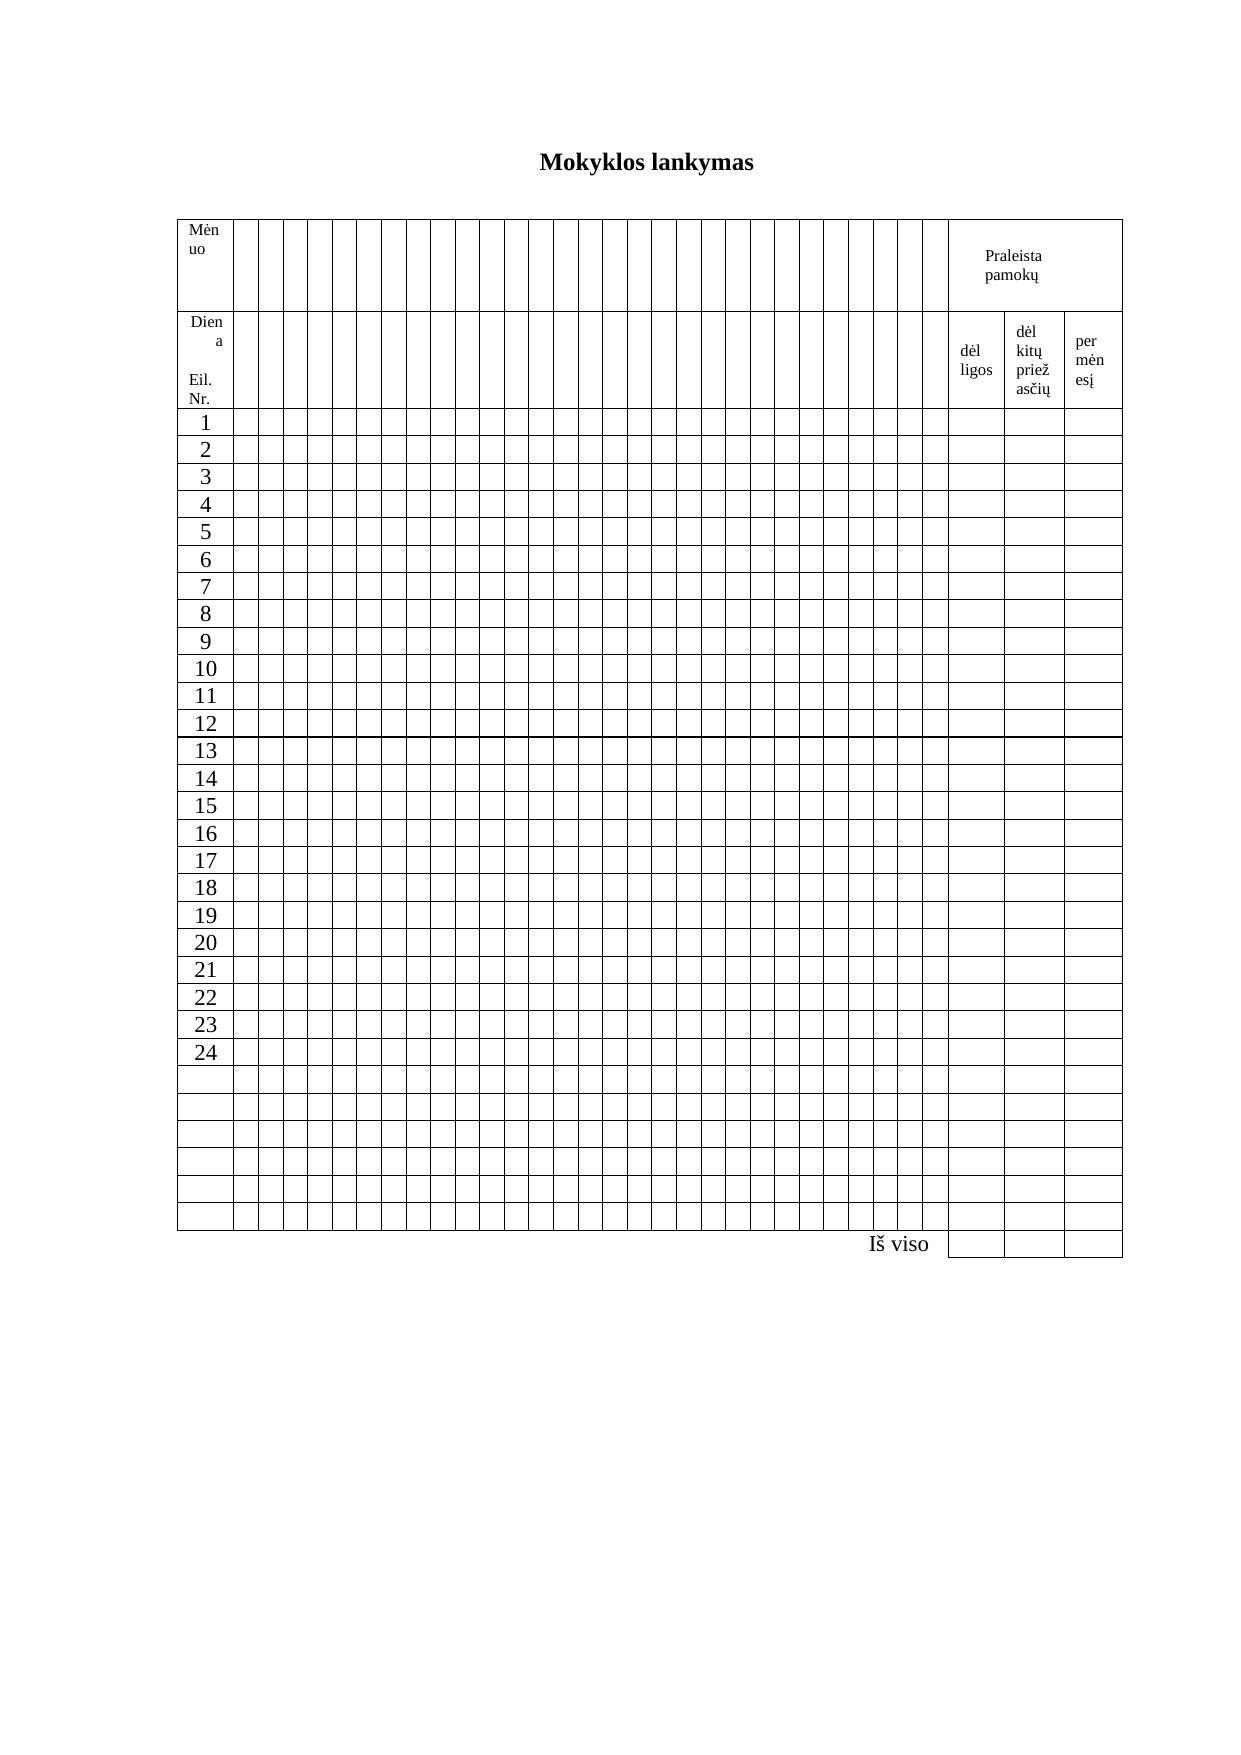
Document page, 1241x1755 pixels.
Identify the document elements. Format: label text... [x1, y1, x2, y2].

table_cell [284, 546, 307, 572]
table_cell [874, 820, 897, 846]
table_cell [259, 738, 283, 764]
table_cell [357, 1011, 381, 1038]
table_cell [357, 518, 381, 544]
table_cell [652, 929, 676, 956]
table_cell [178, 1121, 233, 1147]
table_cell [800, 710, 823, 736]
table_cell [949, 464, 1004, 490]
table_cell [775, 765, 799, 791]
table_cell [505, 683, 528, 709]
table_cell [775, 1121, 799, 1147]
table_cell [554, 957, 578, 983]
table_cell [357, 929, 381, 956]
table_cell [456, 655, 479, 682]
table_cell [333, 436, 356, 462]
table_cell [824, 546, 848, 572]
table_cell [677, 1039, 701, 1065]
table_cell [949, 820, 1004, 846]
table_cell [431, 464, 455, 490]
table_cell [628, 628, 651, 654]
table_cell [603, 518, 627, 544]
table_header [1095, 220, 1122, 311]
table_cell [800, 1176, 823, 1202]
table_cell [431, 1231, 455, 1257]
table_cell [824, 1121, 848, 1147]
table_cell [603, 312, 627, 408]
table_cell [407, 738, 430, 764]
table_cell [234, 738, 258, 764]
table_cell [333, 518, 356, 544]
table_cell [456, 984, 479, 1010]
table_cell [1065, 792, 1122, 818]
table_cell [898, 738, 922, 764]
table_cell [628, 546, 651, 572]
table_cell [1005, 957, 1064, 983]
table_cell [284, 1176, 307, 1202]
table_cell [480, 1011, 504, 1038]
table_header [579, 220, 602, 311]
table_cell [505, 1011, 528, 1038]
table_cell [407, 436, 430, 462]
table_cell [628, 655, 651, 682]
table_cell [1005, 628, 1064, 654]
table_cell [529, 491, 553, 517]
table_cell 9 [178, 628, 233, 654]
table_cell [628, 600, 651, 627]
table_cell [308, 765, 332, 791]
table_header [284, 220, 307, 311]
table_cell [579, 1039, 602, 1065]
table_cell [874, 1203, 897, 1229]
table_cell [726, 738, 750, 764]
table_cell [949, 491, 1004, 517]
table_cell [677, 491, 701, 517]
table_cell [628, 792, 651, 818]
table_cell [505, 312, 528, 408]
table_cell [603, 957, 627, 983]
table_cell [1005, 820, 1064, 846]
table_cell [333, 573, 356, 599]
table_cell [407, 491, 430, 517]
table_cell [480, 847, 504, 873]
table_cell [529, 1066, 553, 1092]
table_cell [284, 683, 307, 709]
table_cell [480, 1148, 504, 1175]
table_cell [1005, 874, 1064, 901]
table_cell [949, 1039, 1004, 1065]
table_cell [702, 902, 725, 928]
table_cell [923, 546, 948, 572]
table_cell [382, 1011, 406, 1038]
table_cell [579, 820, 602, 846]
table_cell [308, 1094, 332, 1120]
table_cell [357, 765, 381, 791]
table_cell [308, 1011, 332, 1038]
table_cell [702, 1176, 725, 1202]
table_cell [431, 1203, 455, 1229]
table_cell [824, 436, 848, 462]
table_cell [505, 957, 528, 983]
table_cell [849, 312, 873, 408]
table_cell [849, 491, 873, 517]
table_cell [1005, 436, 1064, 462]
table_header [949, 220, 973, 311]
table_cell [800, 902, 823, 928]
table_cell [579, 1203, 602, 1229]
table_header [357, 220, 381, 311]
table_cell [923, 1203, 948, 1229]
table_cell [628, 957, 651, 983]
table_cell [407, 1148, 430, 1175]
table_cell [480, 984, 504, 1010]
table_cell [456, 957, 479, 983]
table_cell [554, 573, 578, 599]
table_cell [849, 1121, 873, 1147]
table_cell [923, 1121, 948, 1147]
table_cell 19 [178, 902, 233, 928]
table_cell [849, 738, 873, 764]
table_cell [480, 792, 504, 818]
table_cell [603, 1121, 627, 1147]
table_cell [702, 929, 725, 956]
table_cell [603, 820, 627, 846]
table_cell [529, 655, 553, 682]
table_cell [308, 1203, 332, 1229]
table_cell [824, 902, 848, 928]
table_cell [333, 1094, 356, 1120]
table_cell [775, 628, 799, 654]
table_cell [308, 491, 332, 517]
table_cell [800, 1148, 823, 1175]
table_cell [480, 628, 504, 654]
table_cell [407, 847, 430, 873]
table_cell [382, 1148, 406, 1175]
table_cell [357, 1148, 381, 1175]
table_cell [579, 546, 602, 572]
table_cell [357, 1121, 381, 1147]
table_cell [382, 792, 406, 818]
table_cell [177, 1231, 234, 1257]
table_cell [284, 1121, 307, 1147]
table_cell [579, 902, 602, 928]
table_cell [431, 1039, 455, 1065]
text Mokyklos lankymas [177, 147, 1122, 176]
table_cell [529, 1231, 553, 1257]
table_cell [652, 655, 676, 682]
table_cell [726, 1039, 750, 1065]
table_cell [357, 874, 381, 901]
table_cell [898, 1176, 922, 1202]
table_cell [554, 491, 578, 517]
table_cell [1005, 409, 1064, 435]
table_cell 3 [178, 464, 233, 490]
table_cell [284, 1094, 307, 1120]
table_header [751, 220, 774, 311]
table_cell [874, 984, 897, 1010]
table_cell [726, 600, 750, 627]
table_cell [456, 1203, 479, 1229]
table_cell [923, 518, 948, 544]
table_cell [775, 874, 799, 901]
table_cell [726, 984, 750, 1010]
table_cell 17 [178, 847, 233, 873]
table_cell [874, 847, 897, 873]
table_cell [628, 1203, 651, 1229]
table_cell [178, 1176, 233, 1202]
table_cell per mėnesį [1065, 312, 1122, 408]
table_cell [529, 436, 553, 462]
table_cell [480, 573, 504, 599]
table_cell [849, 436, 873, 462]
table_cell [949, 1121, 1004, 1147]
table_cell [333, 738, 356, 764]
table_cell [677, 765, 701, 791]
table_cell [234, 1231, 258, 1257]
table_cell [677, 655, 701, 682]
table_cell [505, 1039, 528, 1065]
table_cell [677, 1011, 701, 1038]
table_cell [529, 628, 553, 654]
table_cell [308, 628, 332, 654]
table_cell 14 [178, 765, 233, 791]
table_cell [529, 984, 553, 1010]
table_cell [382, 847, 406, 873]
table_cell [505, 792, 528, 818]
table_cell [775, 1176, 799, 1202]
table_cell [333, 1203, 356, 1229]
table_cell [800, 600, 823, 627]
table_cell [628, 1066, 651, 1092]
table_cell [505, 546, 528, 572]
table_cell [800, 518, 823, 544]
table_cell [1005, 792, 1064, 818]
table_cell [898, 1203, 922, 1229]
table_cell [824, 984, 848, 1010]
table_cell [579, 518, 602, 544]
table_cell [898, 655, 922, 682]
table_cell [456, 1011, 479, 1038]
table_cell [382, 765, 406, 791]
table_cell [579, 464, 602, 490]
table_cell [284, 847, 307, 873]
table_cell [628, 765, 651, 791]
table_cell [874, 655, 897, 682]
table_cell [480, 1039, 504, 1065]
table_cell [333, 683, 356, 709]
table_cell [824, 573, 848, 599]
table_cell [898, 765, 922, 791]
table_cell [554, 655, 578, 682]
table_cell [726, 874, 750, 901]
table_cell [775, 984, 799, 1010]
table_cell [284, 984, 307, 1010]
table_cell [259, 1011, 283, 1038]
table_cell [800, 984, 823, 1010]
table_cell [923, 436, 948, 462]
table_cell [234, 683, 258, 709]
table_cell [898, 491, 922, 517]
table_cell [431, 655, 455, 682]
table_cell [407, 1121, 430, 1147]
table_cell [702, 1121, 725, 1147]
table_cell [456, 1148, 479, 1175]
table_cell [849, 464, 873, 490]
table_cell [505, 436, 528, 462]
table_cell [800, 792, 823, 818]
table_cell [554, 1121, 578, 1147]
table_cell [750, 1231, 775, 1257]
table_cell [652, 710, 676, 736]
table_cell [480, 820, 504, 846]
table_cell [949, 847, 1004, 873]
table_cell [603, 1148, 627, 1175]
table_cell [677, 984, 701, 1010]
table_cell [259, 957, 283, 983]
table_cell [702, 518, 725, 544]
table_header [259, 220, 283, 311]
table_cell [234, 874, 258, 901]
table_cell [1065, 628, 1122, 654]
table_cell [751, 600, 774, 627]
table_header [898, 220, 922, 311]
table_cell [949, 409, 1004, 435]
table_cell [407, 929, 430, 956]
table_cell [874, 1011, 897, 1038]
table_cell [407, 628, 430, 654]
table_cell [234, 546, 258, 572]
table_cell [849, 984, 873, 1010]
table_cell [529, 929, 553, 956]
table_cell [234, 312, 258, 408]
table_cell [726, 792, 750, 818]
table_cell [702, 1148, 725, 1175]
table_cell [308, 984, 332, 1010]
table_header [800, 220, 823, 311]
table_cell [456, 312, 479, 408]
table_cell [456, 491, 479, 517]
table_cell [898, 820, 922, 846]
table_cell [407, 573, 430, 599]
table_cell [480, 1203, 504, 1229]
table_cell [431, 573, 455, 599]
table_cell [702, 491, 725, 517]
table_cell Iš viso [849, 1231, 948, 1257]
table_cell [579, 573, 602, 599]
table_cell [603, 600, 627, 627]
table_cell 15 [178, 792, 233, 818]
table_cell [726, 573, 750, 599]
table_cell [874, 409, 897, 435]
table_cell [333, 765, 356, 791]
table_cell [456, 820, 479, 846]
table_cell [382, 409, 406, 435]
table_cell [702, 655, 725, 682]
table_cell [505, 518, 528, 544]
table_cell [480, 409, 504, 435]
table_cell [775, 792, 799, 818]
table_cell [178, 1094, 233, 1120]
table_cell [308, 1231, 332, 1257]
table_cell [726, 1203, 750, 1229]
table_cell [603, 1094, 627, 1120]
table_cell [407, 1094, 430, 1120]
table_cell [726, 628, 750, 654]
table_cell [259, 1203, 283, 1229]
table_cell [480, 765, 504, 791]
table_cell [603, 738, 627, 764]
table_cell [284, 655, 307, 682]
table_cell [357, 710, 381, 736]
table_cell [357, 820, 381, 846]
table_cell [456, 1121, 479, 1147]
table_cell 21 [178, 957, 233, 983]
table_cell [949, 518, 1004, 544]
table_cell [1065, 436, 1122, 462]
table_cell [652, 312, 676, 408]
table_cell [702, 820, 725, 846]
table_cell [431, 957, 455, 983]
table_cell [775, 1231, 799, 1257]
table_cell [579, 957, 602, 983]
table_cell [874, 957, 897, 983]
table_cell [308, 600, 332, 627]
table_cell [333, 957, 356, 983]
table_cell [234, 929, 258, 956]
table_cell [751, 1011, 774, 1038]
table_cell [898, 902, 922, 928]
table_cell [898, 1011, 922, 1038]
table_cell [1065, 464, 1122, 490]
table_cell [431, 312, 455, 408]
table_cell [1005, 765, 1064, 791]
table_cell [677, 464, 701, 490]
table_cell [800, 1203, 823, 1229]
table_cell [407, 312, 430, 408]
table_cell [775, 902, 799, 928]
table_cell [333, 1039, 356, 1065]
table_cell [923, 847, 948, 873]
table_cell [874, 1176, 897, 1202]
table_cell [357, 957, 381, 983]
table_cell [1005, 1094, 1064, 1120]
table_cell [529, 792, 553, 818]
table_cell [923, 683, 948, 709]
table_cell [751, 628, 774, 654]
table_cell [628, 710, 651, 736]
table_cell [603, 628, 627, 654]
table_cell [849, 1094, 873, 1120]
table_cell [751, 929, 774, 956]
table_cell [775, 1039, 799, 1065]
table_cell [456, 464, 479, 490]
table_cell [923, 902, 948, 928]
table_cell [529, 738, 553, 764]
table_cell [259, 1039, 283, 1065]
table_cell [284, 792, 307, 818]
table_cell [726, 409, 750, 435]
table_cell [579, 409, 602, 435]
table_cell [849, 1066, 873, 1092]
table_cell [949, 1176, 1004, 1202]
table_cell [702, 312, 725, 408]
table_cell [406, 1231, 431, 1257]
table_header [628, 220, 651, 311]
table_cell [357, 655, 381, 682]
table_cell [1065, 1066, 1122, 1092]
table_cell [234, 1121, 258, 1147]
table_cell [603, 546, 627, 572]
table_cell [949, 546, 1004, 572]
table_cell [949, 957, 1004, 983]
table_cell [480, 874, 504, 901]
table_cell [234, 1066, 258, 1092]
table_cell [677, 1121, 701, 1147]
table_cell [554, 518, 578, 544]
table_cell [554, 1203, 578, 1229]
table_cell [456, 600, 479, 627]
table_cell [824, 1231, 848, 1257]
table_cell [849, 710, 873, 736]
table_cell [1005, 1148, 1064, 1175]
table_cell [554, 1039, 578, 1065]
table_cell [284, 902, 307, 928]
table_cell [923, 491, 948, 517]
table_cell [529, 312, 553, 408]
table_cell [775, 573, 799, 599]
table_cell [480, 1231, 504, 1257]
table_cell [800, 436, 823, 462]
table_cell [259, 600, 283, 627]
table_cell [234, 628, 258, 654]
table_cell [431, 518, 455, 544]
table_cell [874, 491, 897, 517]
table_cell [259, 312, 283, 408]
table_cell [775, 1203, 799, 1229]
table_cell [702, 436, 725, 462]
table_cell [505, 1148, 528, 1175]
table_cell [308, 1176, 332, 1202]
table_cell [308, 573, 332, 599]
table_cell [234, 1039, 258, 1065]
table_cell [923, 1011, 948, 1038]
table_cell [357, 1176, 381, 1202]
table_cell [677, 929, 701, 956]
table_cell [923, 573, 948, 599]
table_cell [775, 464, 799, 490]
table_cell [898, 683, 922, 709]
table_cell [308, 710, 332, 736]
table_cell [751, 436, 774, 462]
table_cell [554, 409, 578, 435]
table_cell [628, 984, 651, 1010]
table_cell [652, 409, 676, 435]
table_cell [677, 573, 701, 599]
table_cell [898, 573, 922, 599]
table_cell [579, 312, 602, 408]
table_cell [234, 1094, 258, 1120]
table_cell [259, 1066, 283, 1092]
table_cell [824, 765, 848, 791]
table_cell [676, 1231, 701, 1257]
table_cell [898, 628, 922, 654]
table_cell [505, 984, 528, 1010]
table_cell [333, 1148, 356, 1175]
table_cell [456, 765, 479, 791]
table_cell [382, 1176, 406, 1202]
table_cell [775, 957, 799, 983]
table_header [677, 220, 701, 311]
table_cell [579, 1148, 602, 1175]
table_cell [726, 655, 750, 682]
table_cell [628, 1094, 651, 1120]
table_cell [824, 1039, 848, 1065]
table_cell [1005, 902, 1064, 928]
table_cell [554, 1231, 578, 1257]
table_cell [505, 409, 528, 435]
table_cell [800, 874, 823, 901]
table_cell [898, 984, 922, 1010]
table_cell [1005, 1176, 1064, 1202]
table_cell [308, 738, 332, 764]
table_cell [751, 655, 774, 682]
table_cell [628, 491, 651, 517]
table_cell [259, 409, 283, 435]
table_cell [677, 312, 701, 408]
table_cell [505, 710, 528, 736]
table_cell [407, 1176, 430, 1202]
table_cell [357, 491, 381, 517]
table_cell [554, 436, 578, 462]
table_cell [702, 984, 725, 1010]
table_cell [949, 792, 1004, 818]
table_cell [284, 1011, 307, 1038]
table_cell [603, 683, 627, 709]
table_cell [652, 957, 676, 983]
table_cell [1005, 600, 1064, 627]
table_cell [751, 573, 774, 599]
table_cell [652, 573, 676, 599]
table_cell [1065, 874, 1122, 901]
table_cell [874, 312, 897, 408]
table_cell [898, 957, 922, 983]
table_cell [726, 1121, 750, 1147]
table_cell [874, 546, 897, 572]
table_cell [407, 464, 430, 490]
table_cell [480, 710, 504, 736]
table_cell [480, 1094, 504, 1120]
table_cell [259, 1176, 283, 1202]
table_cell [382, 984, 406, 1010]
table_cell [382, 710, 406, 736]
table_cell [382, 738, 406, 764]
table_cell [677, 847, 701, 873]
table_cell [751, 683, 774, 709]
table_cell [702, 1066, 725, 1092]
table_cell [702, 600, 725, 627]
table_cell [1005, 929, 1064, 956]
table_cell [284, 518, 307, 544]
table_cell [1065, 1176, 1122, 1202]
table_cell [381, 1231, 406, 1257]
table_cell [775, 710, 799, 736]
table_cell [234, 1176, 258, 1202]
table_cell [284, 929, 307, 956]
table_cell dėl ligos [949, 312, 1004, 408]
table_cell [775, 847, 799, 873]
table_cell [849, 874, 873, 901]
table_cell [849, 1176, 873, 1202]
table_cell [456, 683, 479, 709]
table_cell [874, 436, 897, 462]
table_cell [849, 929, 873, 956]
table_cell [751, 738, 774, 764]
table_cell [824, 847, 848, 873]
table_cell [775, 1094, 799, 1120]
table_cell [874, 573, 897, 599]
table_cell [308, 1066, 332, 1092]
table_cell [923, 600, 948, 627]
table_cell [751, 957, 774, 983]
table_cell [751, 984, 774, 1010]
table_cell [775, 491, 799, 517]
table_cell [308, 847, 332, 873]
table_cell [949, 738, 1004, 764]
table_cell [382, 518, 406, 544]
table_cell [407, 902, 430, 928]
table_cell [407, 1066, 430, 1092]
table_cell [407, 874, 430, 901]
table_cell [702, 710, 725, 736]
table_header [431, 220, 455, 311]
table_cell [923, 464, 948, 490]
table_cell [529, 1039, 553, 1065]
table_cell [824, 1203, 848, 1229]
table_cell [554, 929, 578, 956]
table_cell [824, 957, 848, 983]
table_cell [308, 820, 332, 846]
table_cell [702, 1094, 725, 1120]
table_cell [603, 1203, 627, 1229]
table_cell [259, 929, 283, 956]
table_cell [308, 1121, 332, 1147]
table_cell [726, 1176, 750, 1202]
table_cell [554, 710, 578, 736]
table_cell [456, 518, 479, 544]
table_cell [628, 312, 651, 408]
table_cell [775, 1066, 799, 1092]
table_cell [628, 409, 651, 435]
table_cell [333, 628, 356, 654]
table_cell [333, 874, 356, 901]
table_cell [726, 765, 750, 791]
table_cell [677, 546, 701, 572]
table_cell [652, 792, 676, 818]
table_cell [849, 957, 873, 983]
table_cell [824, 929, 848, 956]
table_cell [382, 573, 406, 599]
table_cell [898, 1148, 922, 1175]
table_cell [234, 436, 258, 462]
table_cell [800, 546, 823, 572]
table_cell [333, 792, 356, 818]
table_cell [652, 683, 676, 709]
table_cell [259, 464, 283, 490]
table_cell [480, 1066, 504, 1092]
table_cell [480, 738, 504, 764]
table_cell [333, 1011, 356, 1038]
table_cell [382, 312, 406, 408]
table_cell [431, 409, 455, 435]
table_cell [628, 874, 651, 901]
table_cell [480, 546, 504, 572]
table_cell [849, 655, 873, 682]
table_cell [726, 1148, 750, 1175]
table_cell [456, 847, 479, 873]
table_cell [259, 984, 283, 1010]
table_cell [382, 1094, 406, 1120]
table_cell [456, 546, 479, 572]
table_cell [874, 600, 897, 627]
table_cell [628, 847, 651, 873]
table_cell [308, 957, 332, 983]
table_cell [529, 847, 553, 873]
table_cell [456, 738, 479, 764]
table_cell [1065, 1094, 1122, 1120]
table_cell [284, 957, 307, 983]
table_cell [702, 874, 725, 901]
table_cell [357, 1231, 381, 1257]
table_cell [702, 409, 725, 435]
table_cell [800, 957, 823, 983]
table_cell [259, 902, 283, 928]
table_cell [407, 710, 430, 736]
table_cell [554, 628, 578, 654]
table_cell [800, 1011, 823, 1038]
table_cell [333, 1066, 356, 1092]
table_cell [333, 929, 356, 956]
table_cell [284, 464, 307, 490]
table_cell [1005, 683, 1064, 709]
table_cell [234, 655, 258, 682]
table_cell [505, 765, 528, 791]
table_cell [677, 874, 701, 901]
table_cell [702, 628, 725, 654]
table_cell 10 [178, 655, 233, 682]
table_header [652, 220, 676, 311]
table_cell [579, 436, 602, 462]
table_cell [824, 1176, 848, 1202]
table_cell [554, 765, 578, 791]
table_cell [407, 957, 430, 983]
table_cell [456, 874, 479, 901]
table_cell [284, 491, 307, 517]
table_cell [456, 1176, 479, 1202]
table_cell [949, 874, 1004, 901]
table_cell [480, 436, 504, 462]
table_cell [652, 464, 676, 490]
table_cell [775, 1148, 799, 1175]
table_cell [431, 1121, 455, 1147]
table_cell [652, 1176, 676, 1202]
table_cell [800, 765, 823, 791]
table_cell [529, 518, 553, 544]
table_cell [898, 710, 922, 736]
table_cell [382, 1066, 406, 1092]
table_cell [579, 491, 602, 517]
table_cell [923, 1066, 948, 1092]
table_cell [284, 1039, 307, 1065]
table_cell [800, 683, 823, 709]
table_cell [480, 683, 504, 709]
table_cell [456, 628, 479, 654]
table_cell [775, 312, 799, 408]
table_cell [800, 628, 823, 654]
table_cell [529, 874, 553, 901]
table_cell [382, 820, 406, 846]
table_cell [849, 847, 873, 873]
table_header [333, 220, 356, 311]
table_cell [923, 984, 948, 1010]
table_cell [1065, 1231, 1122, 1257]
table_cell [652, 765, 676, 791]
table_cell [529, 573, 553, 599]
table_cell [751, 847, 774, 873]
table_cell [234, 847, 258, 873]
table_cell [357, 1066, 381, 1092]
table_cell [949, 683, 1004, 709]
table_cell [874, 628, 897, 654]
table_cell [702, 1203, 725, 1229]
table_cell [579, 874, 602, 901]
table_cell [234, 820, 258, 846]
table_cell [923, 929, 948, 956]
table_cell [677, 518, 701, 544]
table_cell [628, 518, 651, 544]
table_cell [702, 738, 725, 764]
table_cell [308, 409, 332, 435]
table_cell [1065, 518, 1122, 544]
table_cell [652, 874, 676, 901]
table_cell [259, 792, 283, 818]
table_cell [898, 792, 922, 818]
table_cell [923, 765, 948, 791]
table_cell [949, 1231, 1004, 1257]
table_cell [949, 984, 1004, 1010]
table_cell [775, 683, 799, 709]
table_cell [849, 600, 873, 627]
table_cell [652, 518, 676, 544]
table_cell [677, 710, 701, 736]
table_cell [259, 710, 283, 736]
table_cell [554, 1094, 578, 1120]
table_cell [824, 655, 848, 682]
table_header [529, 220, 553, 311]
table_cell [677, 1066, 701, 1092]
table_cell [357, 792, 381, 818]
table_cell [1065, 409, 1122, 435]
table_cell [628, 929, 651, 956]
table_cell [259, 546, 283, 572]
table_header [480, 220, 504, 311]
table_cell [898, 464, 922, 490]
table_cell [874, 1094, 897, 1120]
table_cell [529, 464, 553, 490]
table_cell [529, 546, 553, 572]
table_cell [1065, 1121, 1122, 1147]
table_cell [849, 1148, 873, 1175]
table_cell [456, 710, 479, 736]
table_header Praleista pamokų [974, 220, 1095, 311]
table_cell [431, 1066, 455, 1092]
table_cell [259, 1231, 283, 1257]
table_cell [824, 1148, 848, 1175]
table_cell [923, 628, 948, 654]
table_cell [259, 491, 283, 517]
table_cell [554, 1011, 578, 1038]
table_cell [480, 957, 504, 983]
table_cell [333, 491, 356, 517]
table_cell [431, 436, 455, 462]
table_cell [1005, 1121, 1064, 1147]
table_cell [505, 573, 528, 599]
table_cell [824, 628, 848, 654]
table_header [923, 220, 948, 311]
table_cell [579, 628, 602, 654]
table_cell [308, 683, 332, 709]
table_cell [259, 847, 283, 873]
table_cell [357, 573, 381, 599]
table_cell [382, 546, 406, 572]
table_cell [949, 655, 1004, 682]
table_cell [949, 1066, 1004, 1092]
table_cell [652, 1148, 676, 1175]
table_cell [949, 710, 1004, 736]
table_cell [579, 600, 602, 627]
table_cell [726, 464, 750, 490]
table_cell [949, 929, 1004, 956]
table_header [702, 220, 725, 311]
table_cell [284, 600, 307, 627]
table_cell [898, 1121, 922, 1147]
table_cell [259, 683, 283, 709]
table_cell [800, 738, 823, 764]
table_cell [751, 1176, 774, 1202]
table_cell [849, 628, 873, 654]
table_cell [234, 600, 258, 627]
table_cell [431, 1176, 455, 1202]
table_cell [407, 683, 430, 709]
table_cell [824, 1094, 848, 1120]
table_cell [628, 902, 651, 928]
table_cell [775, 546, 799, 572]
table_cell [407, 765, 430, 791]
table_cell [382, 1039, 406, 1065]
table_cell [898, 874, 922, 901]
table_cell [505, 628, 528, 654]
table_header [407, 220, 430, 311]
table_cell [652, 600, 676, 627]
table_cell [726, 1231, 750, 1257]
table_cell [579, 765, 602, 791]
table_cell [874, 902, 897, 928]
table_cell [407, 984, 430, 1010]
table_cell [529, 1148, 553, 1175]
table_cell [308, 929, 332, 956]
table_cell [505, 600, 528, 627]
table_cell [898, 929, 922, 956]
table_header [554, 220, 578, 311]
table_cell [1065, 984, 1122, 1010]
table_cell [628, 1148, 651, 1175]
table_cell [628, 820, 651, 846]
table_cell [529, 765, 553, 791]
table_cell [382, 1121, 406, 1147]
table_cell [554, 847, 578, 873]
table_cell [284, 874, 307, 901]
table_cell [554, 683, 578, 709]
table_cell [800, 491, 823, 517]
table_cell [824, 710, 848, 736]
table_cell 20 [178, 929, 233, 956]
table_cell [949, 436, 1004, 462]
table_cell [1005, 1203, 1064, 1229]
table_cell [603, 874, 627, 901]
table_cell [407, 1203, 430, 1229]
table_cell [923, 710, 948, 736]
table_cell [333, 820, 356, 846]
table_cell [603, 436, 627, 462]
table_cell [579, 1011, 602, 1038]
table_cell [431, 600, 455, 627]
table_cell [652, 1121, 676, 1147]
table_cell [456, 902, 479, 928]
table_cell [751, 792, 774, 818]
table_cell [554, 546, 578, 572]
table_cell 16 [178, 820, 233, 846]
table_cell [849, 1039, 873, 1065]
table_cell [480, 464, 504, 490]
table_cell [603, 902, 627, 928]
table_header [505, 220, 528, 311]
table_cell [874, 1066, 897, 1092]
table_cell [652, 847, 676, 873]
table_cell [603, 847, 627, 873]
table_cell [554, 902, 578, 928]
table_cell 8 [178, 600, 233, 627]
table_cell [849, 820, 873, 846]
table_cell [603, 409, 627, 435]
table_cell [949, 1011, 1004, 1038]
table_cell [874, 710, 897, 736]
table_cell [800, 847, 823, 873]
table_cell [382, 628, 406, 654]
table_cell [751, 820, 774, 846]
table_cell [898, 1066, 922, 1092]
table_cell [1065, 847, 1122, 873]
table_cell [382, 902, 406, 928]
table_cell [751, 710, 774, 736]
table_cell [456, 1094, 479, 1120]
table_cell [1005, 573, 1064, 599]
table_cell [1065, 710, 1122, 736]
table_cell [284, 710, 307, 736]
table_cell [1065, 929, 1122, 956]
table_cell [456, 929, 479, 956]
table_cell [579, 847, 602, 873]
table_cell [234, 792, 258, 818]
table_cell [949, 628, 1004, 654]
table_cell [431, 628, 455, 654]
table_cell [1065, 820, 1122, 846]
table_header [234, 220, 258, 311]
table_cell 1 [178, 409, 233, 435]
table_cell 2 [178, 436, 233, 462]
table_cell [505, 902, 528, 928]
table_cell [874, 1148, 897, 1175]
table_cell [628, 738, 651, 764]
table_cell [357, 546, 381, 572]
table_cell [407, 820, 430, 846]
table_header [874, 220, 897, 311]
table_cell [923, 1039, 948, 1065]
table_cell [284, 628, 307, 654]
table_cell [751, 1094, 774, 1120]
table_cell [480, 1121, 504, 1147]
table_cell [677, 738, 701, 764]
table_cell [357, 628, 381, 654]
table_cell [333, 847, 356, 873]
table_header [849, 220, 873, 311]
table_cell [898, 600, 922, 627]
table_cell [554, 312, 578, 408]
table_cell [431, 984, 455, 1010]
table_cell [677, 792, 701, 818]
table_cell [751, 1039, 774, 1065]
table_cell [284, 409, 307, 435]
table_cell [333, 600, 356, 627]
table_cell 23 [178, 1011, 233, 1038]
table_cell [1005, 1039, 1064, 1065]
table_cell [824, 1011, 848, 1038]
table_cell [751, 546, 774, 572]
table_cell [382, 655, 406, 682]
table_cell [775, 820, 799, 846]
table_cell [603, 573, 627, 599]
table_cell [407, 792, 430, 818]
table_cell [382, 929, 406, 956]
table_cell [849, 792, 873, 818]
table_cell [898, 1039, 922, 1065]
table_cell [308, 655, 332, 682]
table_cell [677, 1094, 701, 1120]
table_cell [357, 1094, 381, 1120]
table_cell [529, 683, 553, 709]
table_cell [726, 491, 750, 517]
table_cell [628, 1039, 651, 1065]
table_cell [554, 738, 578, 764]
table_cell dėl kitų priežasčių [1005, 312, 1064, 408]
table_cell [702, 1039, 725, 1065]
table_cell [431, 1011, 455, 1038]
table_header [456, 220, 479, 311]
table_cell [652, 546, 676, 572]
table_cell [849, 683, 873, 709]
table_cell [431, 902, 455, 928]
table_cell [923, 738, 948, 764]
table_cell [1005, 1011, 1064, 1038]
table_cell [456, 1066, 479, 1092]
table_cell [431, 792, 455, 818]
table_cell [234, 710, 258, 736]
table_cell [333, 710, 356, 736]
table_cell [357, 1203, 381, 1229]
table_cell [357, 902, 381, 928]
table_cell [529, 902, 553, 928]
table_cell [775, 929, 799, 956]
table_cell [284, 820, 307, 846]
table_cell [923, 820, 948, 846]
table_cell [357, 738, 381, 764]
table_cell [579, 655, 602, 682]
table_cell [824, 874, 848, 901]
table_cell [505, 929, 528, 956]
table_cell [824, 312, 848, 408]
table_cell [407, 1011, 430, 1038]
table_cell [1005, 546, 1064, 572]
table_cell [726, 546, 750, 572]
table_cell [874, 683, 897, 709]
table_header [308, 220, 332, 311]
table_cell [898, 546, 922, 572]
table_cell [800, 1094, 823, 1120]
table_cell [652, 902, 676, 928]
table_cell [407, 655, 430, 682]
table_cell [259, 655, 283, 682]
table_cell [357, 409, 381, 435]
table_cell [726, 518, 750, 544]
table_cell [332, 1231, 357, 1257]
table_cell [357, 1039, 381, 1065]
table_cell [652, 738, 676, 764]
table_cell [652, 1094, 676, 1120]
table_cell [1065, 902, 1122, 928]
table_cell [652, 1039, 676, 1065]
table_cell [480, 491, 504, 517]
table_cell [529, 1203, 553, 1229]
table_cell [751, 1203, 774, 1229]
table_cell [529, 710, 553, 736]
table_cell [554, 464, 578, 490]
table_cell [283, 1231, 308, 1257]
table_cell [284, 312, 307, 408]
table_cell [603, 792, 627, 818]
table_cell [751, 1121, 774, 1147]
table_cell [1065, 546, 1122, 572]
table_cell [824, 600, 848, 627]
table_cell [431, 1094, 455, 1120]
table_cell [308, 436, 332, 462]
table_cell [308, 792, 332, 818]
table_cell [529, 1121, 553, 1147]
table_cell [259, 628, 283, 654]
table_cell [1065, 655, 1122, 682]
table_cell [923, 1176, 948, 1202]
table_cell [701, 1231, 726, 1257]
table_cell [333, 984, 356, 1010]
table_cell [677, 628, 701, 654]
table_cell [751, 464, 774, 490]
table_cell [1005, 464, 1064, 490]
table_cell [579, 1121, 602, 1147]
table_cell [702, 464, 725, 490]
table_cell [579, 929, 602, 956]
table_cell [800, 573, 823, 599]
table_cell [259, 1094, 283, 1120]
table_cell [554, 1176, 578, 1202]
table_cell [603, 1011, 627, 1038]
table_cell [677, 436, 701, 462]
table_cell [259, 1148, 283, 1175]
table_cell [775, 738, 799, 764]
table_cell [849, 1011, 873, 1038]
table_cell [382, 491, 406, 517]
table_cell [579, 984, 602, 1010]
table_cell [677, 957, 701, 983]
table_cell [234, 1148, 258, 1175]
table_cell [627, 1231, 652, 1257]
table_cell [505, 738, 528, 764]
table_cell [357, 984, 381, 1010]
table_cell [431, 1148, 455, 1175]
table_cell [800, 929, 823, 956]
table_cell [751, 902, 774, 928]
table_cell [259, 1121, 283, 1147]
table_cell [800, 820, 823, 846]
table_cell [234, 491, 258, 517]
table_cell 4 [178, 491, 233, 517]
table_cell [505, 1094, 528, 1120]
table_cell [751, 765, 774, 791]
table_cell [751, 312, 774, 408]
table_cell [284, 765, 307, 791]
table_cell [898, 436, 922, 462]
table_cell [949, 1094, 1004, 1120]
table_cell [702, 847, 725, 873]
table_cell [333, 546, 356, 572]
table_header [824, 220, 848, 311]
table_cell [726, 929, 750, 956]
table_cell [308, 902, 332, 928]
table_cell [579, 1066, 602, 1092]
table_cell [234, 765, 258, 791]
table_cell [603, 1066, 627, 1092]
table_cell [1065, 683, 1122, 709]
table_cell [382, 683, 406, 709]
table_cell [284, 436, 307, 462]
table_cell [603, 464, 627, 490]
table_cell [652, 628, 676, 654]
table_cell Diena Eil. Nr. [178, 312, 233, 408]
table_cell [505, 1121, 528, 1147]
table_cell [554, 820, 578, 846]
table_cell [259, 765, 283, 791]
table_cell [234, 518, 258, 544]
table_cell [431, 765, 455, 791]
table_cell [824, 738, 848, 764]
table_cell [898, 847, 922, 873]
table_cell [800, 464, 823, 490]
table_cell [480, 929, 504, 956]
table_cell [949, 1203, 1004, 1229]
table_cell [751, 874, 774, 901]
table_cell [702, 765, 725, 791]
table_cell [579, 710, 602, 736]
table_cell [824, 820, 848, 846]
table_cell [529, 820, 553, 846]
table_cell [800, 409, 823, 435]
table_cell [652, 1231, 676, 1257]
table_cell [898, 518, 922, 544]
table_cell [308, 1148, 332, 1175]
table_cell [382, 957, 406, 983]
table_cell [800, 1121, 823, 1147]
table_cell [480, 902, 504, 928]
table_cell [333, 902, 356, 928]
table_cell [579, 1094, 602, 1120]
table_cell [284, 738, 307, 764]
table_cell [284, 573, 307, 599]
table_cell [652, 820, 676, 846]
table_cell [849, 573, 873, 599]
table_cell [456, 409, 479, 435]
table_cell [357, 683, 381, 709]
table_cell [677, 409, 701, 435]
table_cell [554, 792, 578, 818]
table_cell [333, 655, 356, 682]
table_cell [456, 1039, 479, 1065]
table_cell [874, 1121, 897, 1147]
table_cell [579, 792, 602, 818]
table_cell [333, 1176, 356, 1202]
table_cell [874, 1039, 897, 1065]
table_cell [628, 573, 651, 599]
table_cell [849, 902, 873, 928]
table_cell [407, 600, 430, 627]
table_cell [505, 820, 528, 846]
table_header [603, 220, 627, 311]
table_cell [652, 1066, 676, 1092]
table_cell [178, 1203, 233, 1229]
table_cell [308, 1039, 332, 1065]
table_header [775, 220, 799, 311]
table_cell [1065, 1203, 1122, 1229]
table_cell [431, 820, 455, 846]
table_cell [234, 902, 258, 928]
table_cell [554, 1066, 578, 1092]
table_cell [505, 491, 528, 517]
table_cell [726, 1011, 750, 1038]
table_cell 22 [178, 984, 233, 1010]
table_cell [677, 600, 701, 627]
table_cell [431, 929, 455, 956]
table_cell [898, 409, 922, 435]
table_cell [898, 312, 922, 408]
table_cell [357, 847, 381, 873]
table_cell [800, 655, 823, 682]
table_cell [603, 710, 627, 736]
table_cell [726, 902, 750, 928]
table_cell [308, 464, 332, 490]
table_cell [234, 1203, 258, 1229]
table_cell [775, 518, 799, 544]
table_cell [284, 1066, 307, 1092]
table_cell [308, 874, 332, 901]
table_cell [456, 792, 479, 818]
table_cell [234, 984, 258, 1010]
table_cell [849, 1203, 873, 1229]
table_cell [726, 436, 750, 462]
table_cell [431, 738, 455, 764]
table_cell [775, 655, 799, 682]
table_cell [1005, 984, 1064, 1010]
table_cell [949, 573, 1004, 599]
table_cell [357, 464, 381, 490]
table_cell [431, 710, 455, 736]
table_cell [407, 546, 430, 572]
table_cell [702, 683, 725, 709]
table_cell [824, 491, 848, 517]
table_cell 12 [178, 710, 233, 736]
table_cell [1065, 491, 1122, 517]
table_cell [1005, 1066, 1064, 1092]
table_cell [1005, 491, 1064, 517]
table_cell [603, 1039, 627, 1065]
table_header [382, 220, 406, 311]
table_cell [824, 683, 848, 709]
table_cell [456, 436, 479, 462]
table_cell [923, 1148, 948, 1175]
table_cell [726, 683, 750, 709]
table_cell [382, 600, 406, 627]
table_cell [505, 874, 528, 901]
table_cell [874, 518, 897, 544]
table_cell [578, 1231, 603, 1257]
table_cell [480, 518, 504, 544]
table_cell [1005, 710, 1064, 736]
table_cell [1065, 765, 1122, 791]
table_cell [529, 1094, 553, 1120]
table_cell [1005, 847, 1064, 873]
table_cell [1005, 518, 1064, 544]
table_cell [333, 312, 356, 408]
table_cell [726, 710, 750, 736]
table_cell [923, 655, 948, 682]
table_cell [923, 1094, 948, 1120]
table_cell [603, 655, 627, 682]
table_cell [923, 409, 948, 435]
table_cell [702, 546, 725, 572]
table_cell [726, 820, 750, 846]
table_cell [382, 1203, 406, 1229]
table_cell [751, 1066, 774, 1092]
table_cell [505, 464, 528, 490]
table_cell [923, 874, 948, 901]
table_cell [431, 683, 455, 709]
table_cell [382, 436, 406, 462]
table_cell [431, 874, 455, 901]
table_cell [726, 1066, 750, 1092]
table_cell [455, 1231, 480, 1257]
table_cell [702, 573, 725, 599]
table_cell [849, 518, 873, 544]
table_cell [799, 1231, 824, 1257]
table_cell [1065, 738, 1122, 764]
table_cell [1065, 1039, 1122, 1065]
table_cell [178, 1066, 233, 1092]
table_cell [775, 600, 799, 627]
table_cell [333, 464, 356, 490]
table_cell [726, 957, 750, 983]
table_cell [628, 683, 651, 709]
table_cell [923, 957, 948, 983]
table_cell [529, 600, 553, 627]
table_cell [603, 1231, 627, 1257]
table_cell [234, 573, 258, 599]
table_cell [751, 1148, 774, 1175]
table_cell [800, 312, 823, 408]
table_cell [554, 874, 578, 901]
table_cell [923, 312, 948, 408]
table_cell 7 [178, 573, 233, 599]
table_cell [234, 464, 258, 490]
table_cell [874, 929, 897, 956]
table_cell [1005, 1231, 1064, 1257]
table_cell [628, 436, 651, 462]
table_cell [775, 436, 799, 462]
table_cell [702, 792, 725, 818]
table_cell 18 [178, 874, 233, 901]
table_cell [284, 1203, 307, 1229]
table_cell 5 [178, 518, 233, 544]
table_cell [603, 765, 627, 791]
table_cell [677, 1148, 701, 1175]
table_cell [824, 792, 848, 818]
table_cell [874, 738, 897, 764]
table_cell [603, 491, 627, 517]
table_cell [529, 1011, 553, 1038]
table_cell [579, 683, 602, 709]
table_cell [702, 957, 725, 983]
table_cell [234, 1011, 258, 1038]
table_cell [308, 518, 332, 544]
table_cell [554, 600, 578, 627]
table_cell [407, 1039, 430, 1065]
table_cell [529, 409, 553, 435]
table_cell [529, 1176, 553, 1202]
table_cell [775, 1011, 799, 1038]
table_cell [504, 1231, 529, 1257]
table_cell [949, 600, 1004, 627]
table_cell [382, 464, 406, 490]
table_cell [949, 1148, 1004, 1175]
table_cell [259, 518, 283, 544]
table_cell [603, 984, 627, 1010]
table_cell [505, 1176, 528, 1202]
table_cell [652, 1203, 676, 1229]
table_cell [751, 518, 774, 544]
table_cell [874, 464, 897, 490]
table_cell [677, 820, 701, 846]
table_cell [652, 1011, 676, 1038]
table_cell [628, 464, 651, 490]
table_cell [178, 1148, 233, 1175]
table_cell [1065, 957, 1122, 983]
table_cell [628, 1176, 651, 1202]
table_cell [923, 792, 948, 818]
table_cell [357, 312, 381, 408]
table_cell [1065, 1148, 1122, 1175]
table_cell 6 [178, 546, 233, 572]
table_cell [456, 573, 479, 599]
table_cell [480, 312, 504, 408]
table_cell [234, 409, 258, 435]
table_cell [308, 312, 332, 408]
table_cell [333, 1121, 356, 1147]
table_cell [800, 1039, 823, 1065]
table_cell [284, 1148, 307, 1175]
table_cell 24 [178, 1039, 233, 1065]
table_cell 11 [178, 683, 233, 709]
table_cell [407, 409, 430, 435]
table_cell [874, 874, 897, 901]
table_cell [1005, 738, 1064, 764]
table_cell [677, 902, 701, 928]
table_cell [603, 929, 627, 956]
table_cell [259, 820, 283, 846]
table_cell [824, 1066, 848, 1092]
table_cell [628, 1011, 651, 1038]
table_cell [357, 600, 381, 627]
table_cell [800, 1066, 823, 1092]
table_cell [824, 409, 848, 435]
table_header Mėnuo [178, 220, 233, 311]
table_cell [333, 409, 356, 435]
table_cell [505, 655, 528, 682]
table_cell [726, 312, 750, 408]
table_cell [234, 957, 258, 983]
table_cell [407, 518, 430, 544]
table_cell [1065, 1011, 1122, 1038]
table_cell [652, 984, 676, 1010]
table_cell [1005, 655, 1064, 682]
table_cell [949, 765, 1004, 791]
table_cell [603, 1176, 627, 1202]
table_cell [949, 902, 1004, 928]
table_cell [874, 792, 897, 818]
table_cell [579, 738, 602, 764]
table_cell [898, 1094, 922, 1120]
table_cell [431, 491, 455, 517]
table_cell [505, 1203, 528, 1229]
table_cell [702, 1011, 725, 1038]
table_cell [849, 765, 873, 791]
table_cell [529, 957, 553, 983]
table_cell [554, 984, 578, 1010]
table_cell [652, 436, 676, 462]
table_cell [431, 546, 455, 572]
table_cell [1065, 573, 1122, 599]
table_cell [259, 573, 283, 599]
table_cell [652, 491, 676, 517]
table_cell [480, 655, 504, 682]
table_cell [431, 847, 455, 873]
table_cell [775, 409, 799, 435]
table_cell [824, 518, 848, 544]
table_cell [382, 874, 406, 901]
table_cell [480, 1176, 504, 1202]
table_cell [849, 409, 873, 435]
table_cell [726, 1094, 750, 1120]
table_cell [677, 1203, 701, 1229]
table_cell [726, 847, 750, 873]
table_cell 13 [178, 738, 233, 764]
table_cell [874, 765, 897, 791]
table_cell [1065, 600, 1122, 627]
table_cell [505, 1066, 528, 1092]
table_header [726, 220, 750, 311]
table_cell [751, 409, 774, 435]
table_cell [308, 546, 332, 572]
table_cell [259, 436, 283, 462]
table_cell [628, 1121, 651, 1147]
table_cell [677, 1176, 701, 1202]
table_cell [480, 600, 504, 627]
table_cell [259, 874, 283, 901]
table_cell [849, 546, 873, 572]
table_cell [751, 491, 774, 517]
table_cell [677, 683, 701, 709]
table_cell [357, 436, 381, 462]
table_cell [505, 847, 528, 873]
table_cell [579, 1176, 602, 1202]
table_cell [824, 464, 848, 490]
table_cell [554, 1148, 578, 1175]
